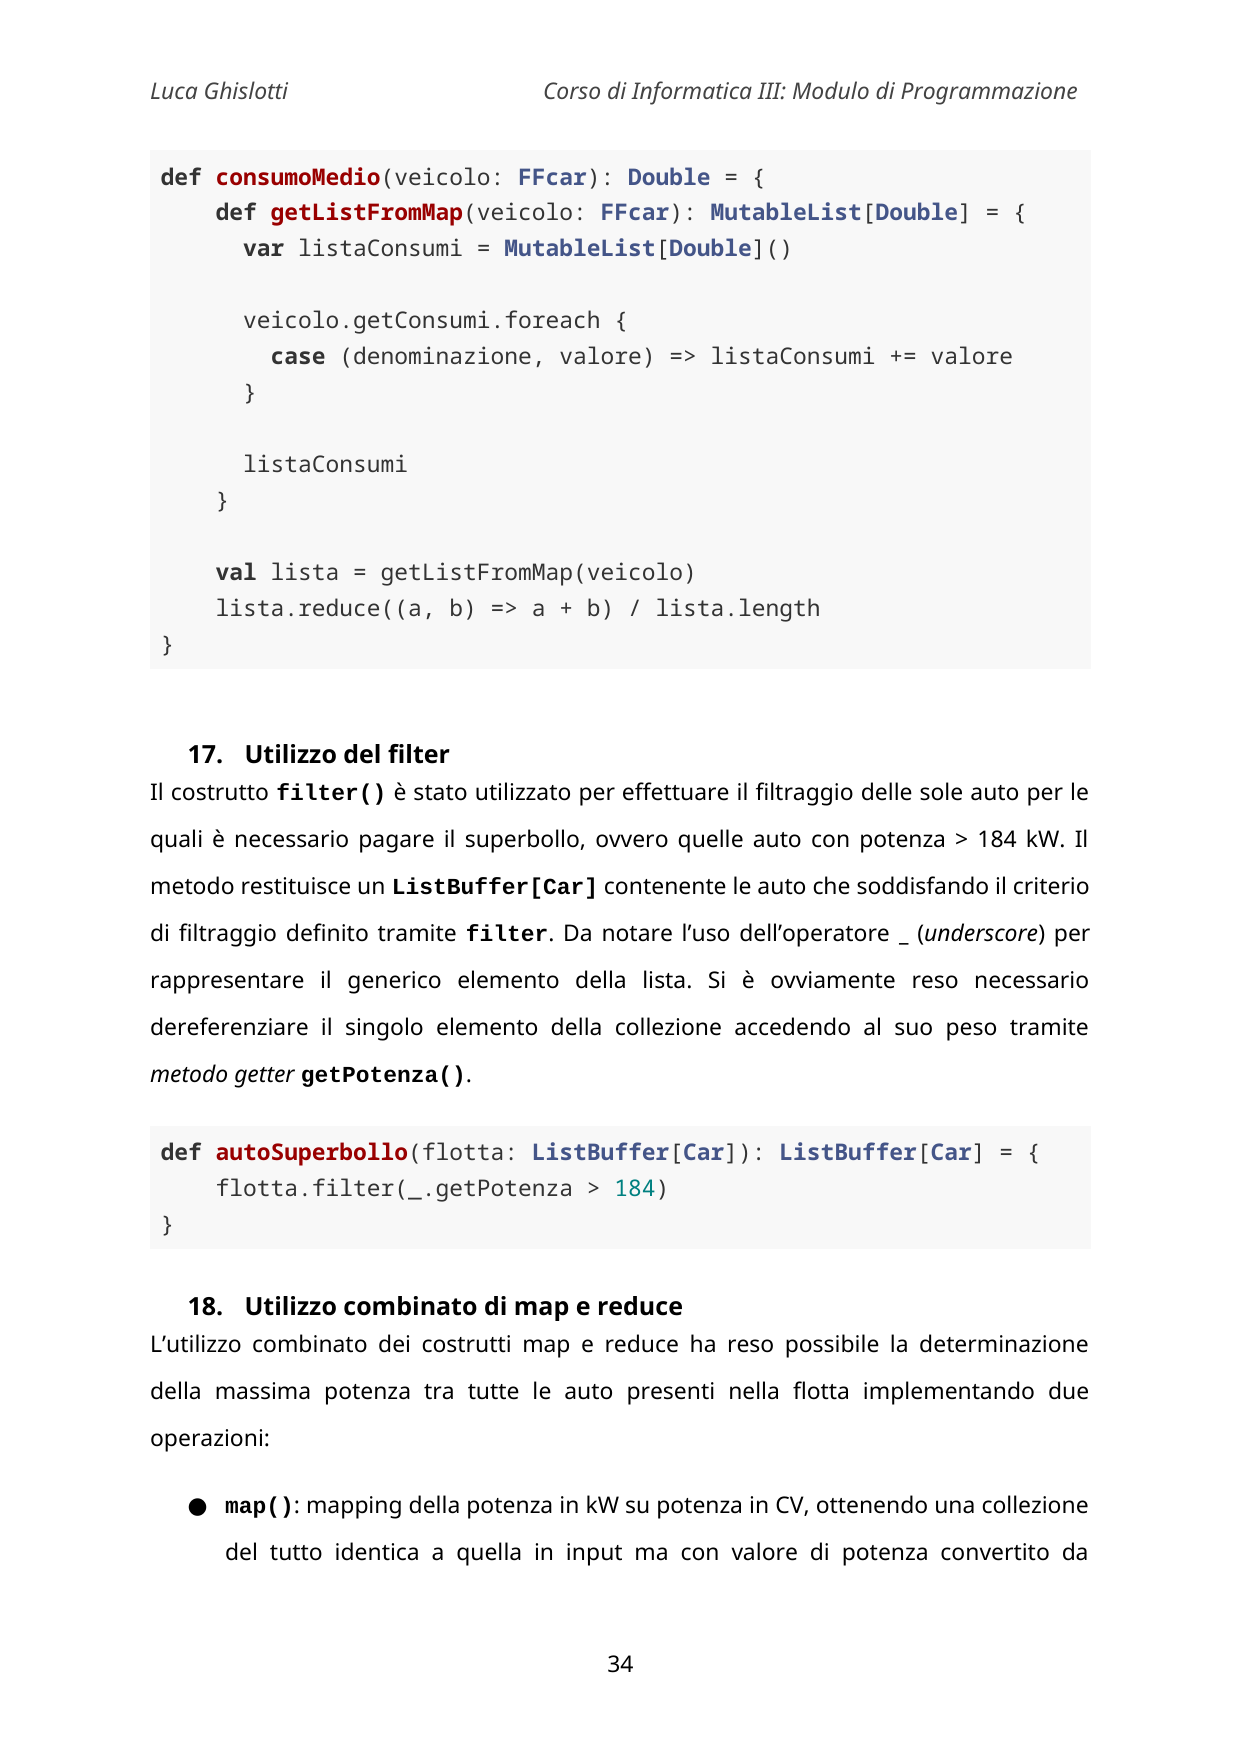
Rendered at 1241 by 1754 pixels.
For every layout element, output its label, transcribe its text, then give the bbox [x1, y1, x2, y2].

subtitle Utilizzo combinato di map e reduce [187, 1289, 1090, 1323]
text Il costrutto filter() è stato utilizzato per effettuare il filtraggio delle sole auto per le quali è necessario pagare il superbollo, ovvero quelle auto con potenza > 184 kW. Il metodo restituisce un ListBuffer[Car] contenente le auto che soddisfando il criterio di filtraggio definito tramite filter. Da notare l’uso dell’operatore _ (underscore) per rappresentare il generico elemento della lista. Si è ovviamente reso necessario dereferenziare il singolo elemento della collezione accedendo al suo peso tramite metodo getter getPotenza(). [150, 776, 1090, 1089]
table_header def autoSuperbollo(flotta: ListBuffer[Car]): ListBuffer[Car] = { flotta.filter(_.getPotenza > 184) } [150, 1126, 1091, 1249]
table_header def consumoMedio(veicolo: FFcar): Double = { def getListFromMap(veicolo: FFcar): MutableList[Double] = { var listaConsumi = MutableList[Double]() veicolo.getConsumi.foreach { case (denominazione, valore) => listaConsumi += valore } listaConsumi } val lista = getListFromMap(veicolo) lista.reduce((a, b) => a + b) / lista.length } [150, 150, 1091, 669]
subtitle Utilizzo del filter [187, 737, 1090, 771]
list map(): mapping della potenza in kW su potenza in CV, ottenendo una collezione del tutto identica a quella in input ma con valore di potenza convertito da [187, 1489, 1090, 1567]
text L’utilizzo combinato dei costrutti map e reduce ha reso possibile la determinazione della massima potenza tra tutte le auto presenti nella flotta implementando due operazioni: [150, 1328, 1090, 1453]
